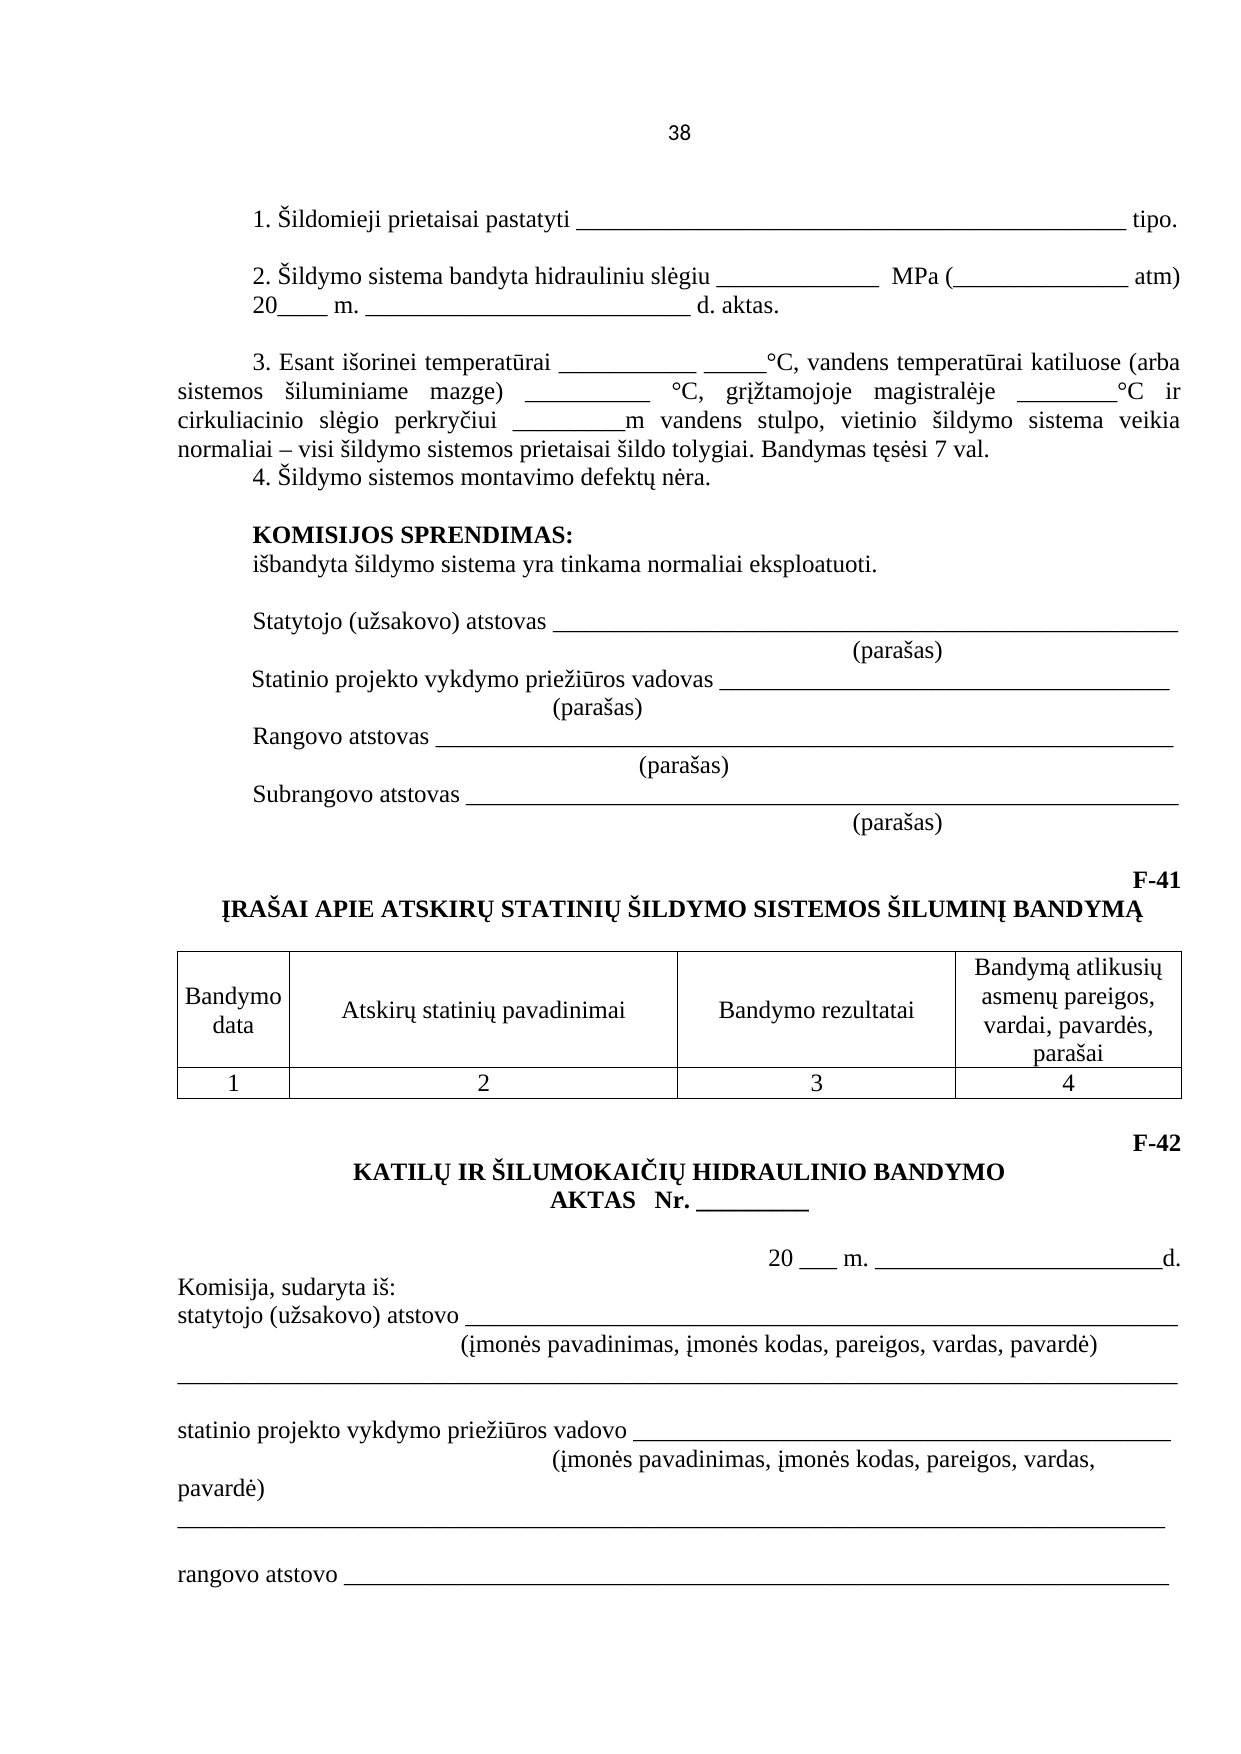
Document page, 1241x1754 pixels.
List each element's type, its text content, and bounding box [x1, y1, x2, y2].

text (parašas) [777, 635, 1181, 664]
text statinio projekto vykdymo priežiūros vadovo ___________________________________________ [177, 1416, 1181, 1444]
text KATILŲ IR ŠILUMOKAIČIŲ HIDRAULINIO BANDYMO [177, 1157, 1181, 1186]
subtitle F-41 [177, 865, 1181, 894]
text Subrangovo atstovas _________________________________________________________ [252, 779, 1181, 807]
text _______________________________________________________________________________ [177, 1502, 1181, 1531]
text (įmonės pavadinimas, įmonės kodas, pareigos, vardas, pavardė) [402, 1329, 1181, 1358]
table_cell 1 [178, 1068, 289, 1098]
text KOMISIJOS SPRENDIMAS: [252, 520, 1181, 549]
table_header Bandymo rezultatai [678, 952, 955, 1067]
text išbandyta šildymo sistema yra tinkama normaliai eksploatuoti. [177, 549, 1181, 577]
text ĮRAŠAI APIE ATSKIRŲ STATINIŲ ŠILDYMO SISTEMOS ŠILUMINĮ BANDYMĄ [177, 894, 1181, 922]
text Statinio projekto vykdymo priežiūros vadovas ____________________________________ [177, 664, 1181, 692]
table_cell 3 [678, 1068, 955, 1098]
text Statytojo (užsakovo) atstovas __________________________________________________ [177, 606, 1181, 635]
text statytojo (užsakovo) atstovo _________________________________________________________ [177, 1301, 1181, 1329]
table_cell 2 [290, 1068, 677, 1098]
table_cell 4 [956, 1068, 1181, 1098]
text ________________________________________________________________________________ [177, 1358, 1181, 1387]
subtitle F-42 [177, 1128, 1181, 1157]
text (parašas) [783, 807, 1181, 836]
text (įmonės pavadinimas, įmonės kodas, pareigos, vardas, pavardė) [177, 1444, 1181, 1502]
table_header Atskirų statinių pavadinimai [290, 952, 677, 1067]
text (parašas) [177, 692, 1181, 721]
subtitle (parašas) [402, 750, 1181, 779]
text Komisija, sudaryta iš: [177, 1272, 1181, 1301]
text 20____ m. __________________________ d. aktas. [177, 290, 1181, 319]
text 20 ___ m. _______________________d. [177, 1243, 1181, 1272]
text AKTAS Nr. _________ [177, 1186, 1181, 1214]
text 3. Esant išorinei temperatūrai ___________ _____°C, vandens temperatūrai katiluose (arba sistemos šiluminiame mazge) __________ °C, grįžtamojoje magistralėje ________°C ir cirkuliacinio slėgio perkryčiui _________m vandens stulpo, vietinio šildymo sistema veikia normaliai – visi šildymo sistemos prietaisai šildo tolygiai. Bandymas tęsėsi 7 val. [177, 347, 1181, 462]
table_header Bandymo data [178, 952, 289, 1067]
text 4. Šildymo sistemos montavimo defektų nėra. [252, 462, 1181, 491]
text rangovo atstovo __________________________________________________________________ [177, 1559, 1181, 1588]
text 1. Šildomieji prietaisai pastatyti ____________________________________________ tipo. [177, 204, 1181, 232]
text Rangovo atstovas ___________________________________________________________ [177, 721, 1181, 750]
text 2. Šildymo sistema bandyta hidrauliniu slėgiu _____________ MPa (______________ atm) [177, 261, 1181, 290]
